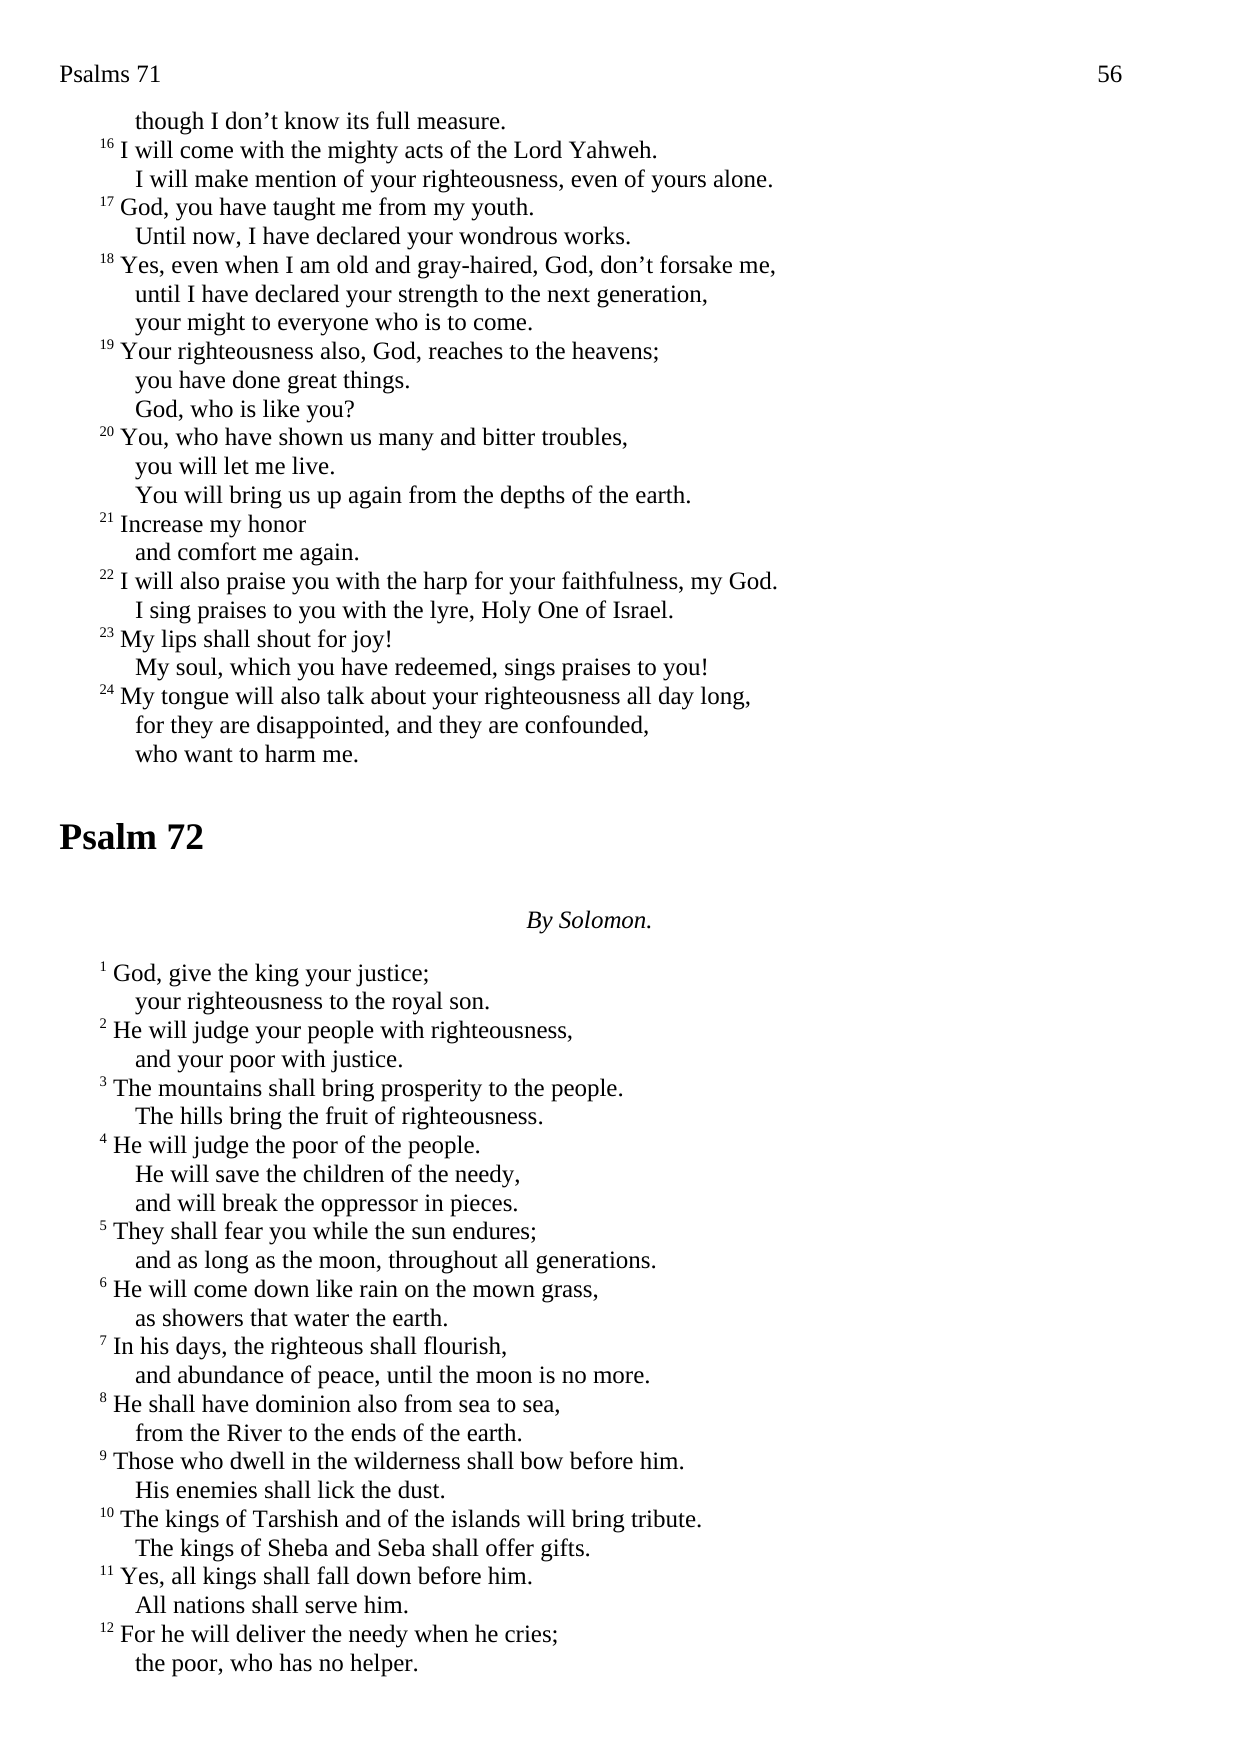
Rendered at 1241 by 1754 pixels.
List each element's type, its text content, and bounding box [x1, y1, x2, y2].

text you will let me live. [135, 451, 1122, 480]
text By Solomon. [59, 905, 1122, 934]
text 21 Increase my honor [99, 509, 1122, 537]
text and abundance of peace, until the moon is no more. [135, 1360, 1122, 1389]
text 12 For he will deliver the needy when he cries; [99, 1619, 1122, 1648]
text 17 God, you have taught me from my youth. [99, 192, 1122, 221]
text 5 They shall fear you while the sun endures; [99, 1216, 1122, 1245]
text The hills bring the fruit of righteousness. [135, 1101, 1122, 1130]
text His enemies shall lick the dust. [135, 1475, 1122, 1504]
text and will break the oppressor in pieces. [135, 1188, 1122, 1216]
text Until now, I have declared your wondrous works. [135, 221, 1122, 250]
text 2 He will judge your people with righteousness, [99, 1015, 1122, 1044]
text your might to everyone who is to come. [135, 307, 1122, 336]
text as showers that water the earth. [135, 1303, 1122, 1331]
text 18 Yes, even when I am old and gray-haired, God, don’t forsake me, [99, 250, 1122, 279]
text and as long as the moon, throughout all generations. [135, 1245, 1122, 1274]
text All nations shall serve him. [135, 1590, 1122, 1619]
text 1 God, give the king your justice; [99, 958, 1122, 986]
text your righteousness to the royal son. [135, 986, 1122, 1015]
text He will save the children of the needy, [135, 1159, 1122, 1188]
text 3 The mountains shall bring prosperity to the people. [99, 1073, 1122, 1101]
text for they are disappointed, and they are confounded, [135, 710, 1122, 739]
text My soul, which you have redeemed, sings praises to you! [135, 652, 1122, 681]
text 24 My tongue will also talk about your righteousness all day long, [99, 681, 1122, 710]
text the poor, who has no helper. [135, 1648, 1122, 1676]
text 6 He will come down like rain on the mown grass, [99, 1274, 1122, 1303]
text and comfort me again. [135, 537, 1122, 566]
text you have done great things. [135, 365, 1122, 394]
text until I have declared your strength to the next generation, [135, 279, 1122, 307]
text 20 You, who have shown us many and bitter troubles, [99, 422, 1122, 451]
text 23 My lips shall shout for joy! [99, 624, 1122, 652]
text 22 I will also praise you with the harp for your faithfulness, my God. [99, 566, 1122, 595]
text 10 The kings of Tarshish and of the islands will bring tribute. [99, 1504, 1122, 1533]
text 19 Your righteousness also, God, reaches to the heavens; [99, 336, 1122, 365]
text I will make mention of your righteousness, even of yours alone. [135, 164, 1122, 192]
text 8 He shall have dominion also from sea to sea, [99, 1389, 1122, 1418]
text The kings of Sheba and Seba shall offer gifts. [135, 1533, 1122, 1561]
text 4 He will judge the poor of the people. [99, 1130, 1122, 1159]
text 9 Those who dwell in the wilderness shall bow before him. [99, 1446, 1122, 1475]
text 16 I will come with the mighty acts of the Lord Yahweh. [99, 135, 1122, 164]
text and your poor with justice. [135, 1044, 1122, 1073]
text from the River to the ends of the earth. [135, 1418, 1122, 1446]
text I sing praises to you with the lyre, Holy One of Israel. [135, 595, 1122, 624]
text though I don’t know its full measure. [135, 106, 1122, 135]
text who want to harm me. [135, 739, 1122, 767]
text Psalm 72 [59, 815, 1122, 858]
text 7 In his days, the righteous shall flourish, [99, 1331, 1122, 1360]
text 11 Yes, all kings shall fall down before him. [99, 1561, 1122, 1590]
text God, who is like you? [135, 394, 1122, 422]
text You will bring us up again from the depths of the earth. [135, 480, 1122, 509]
